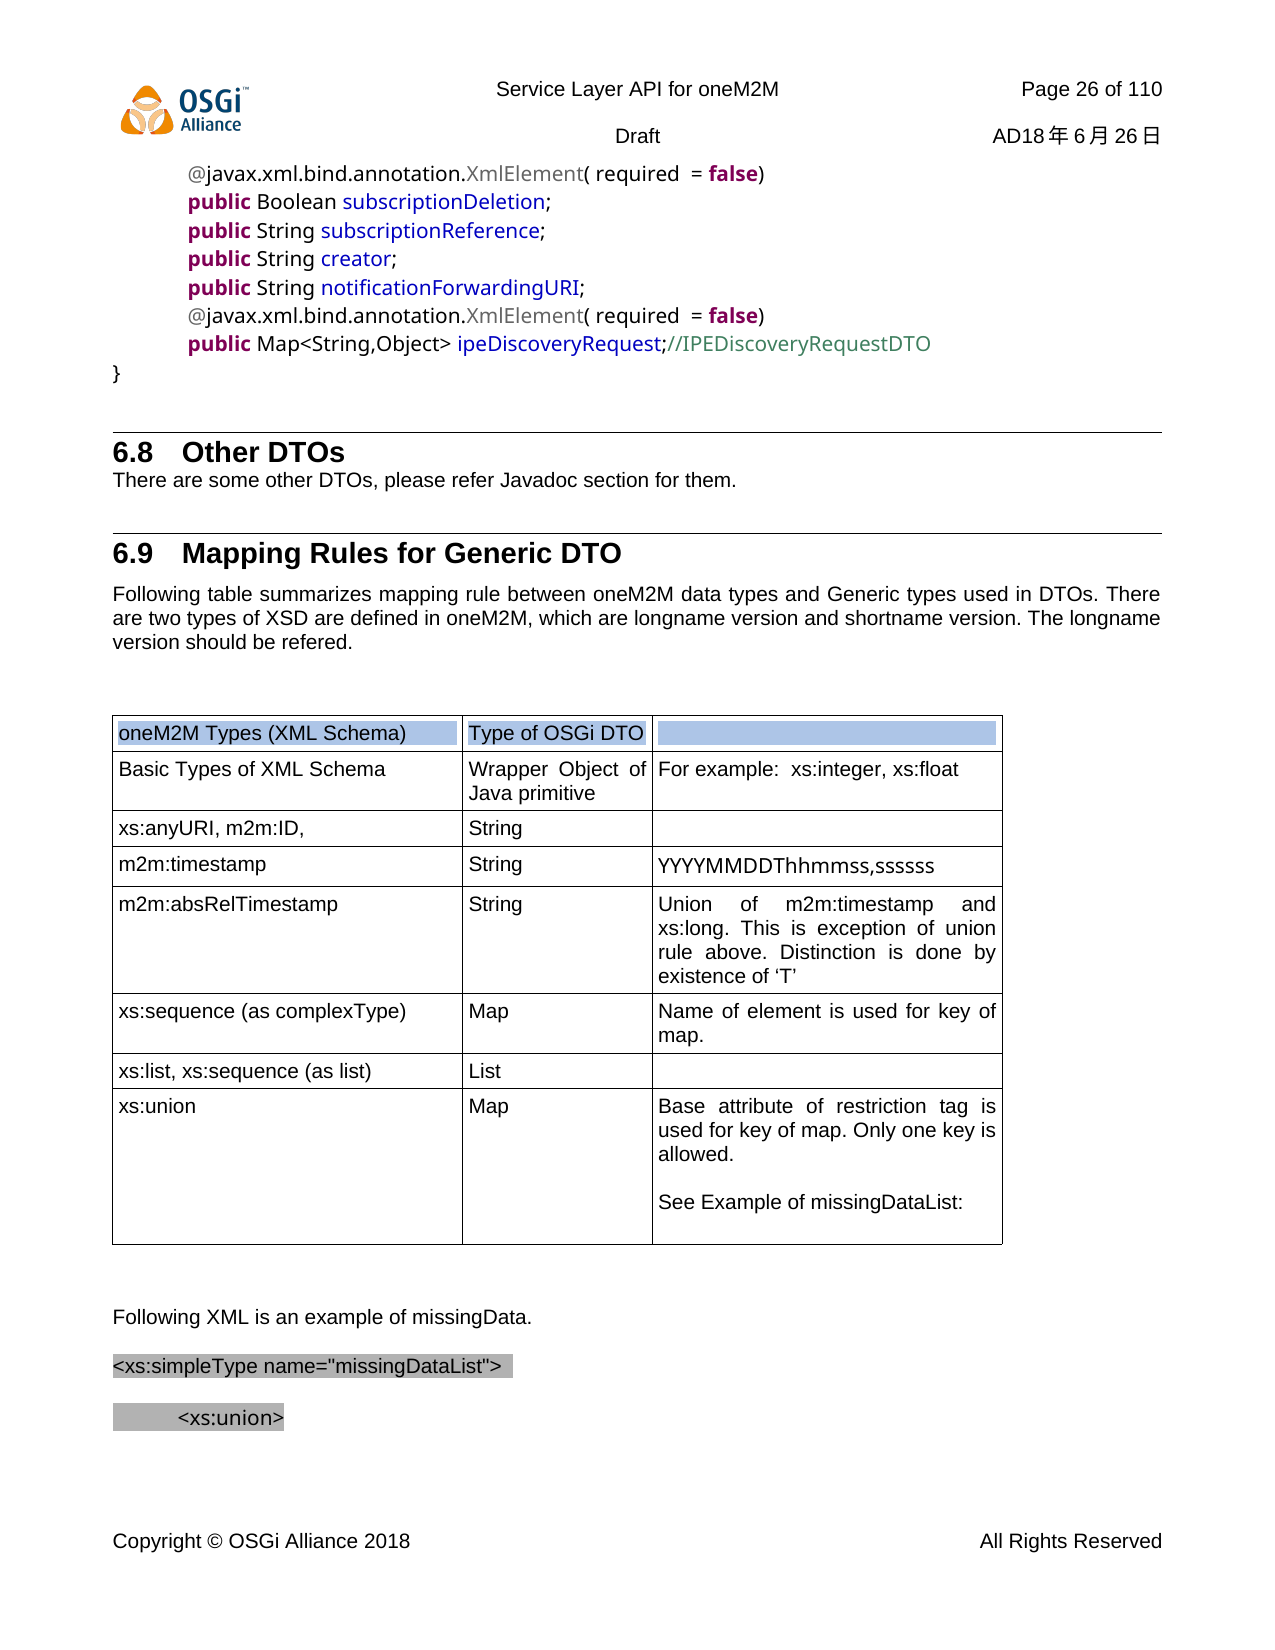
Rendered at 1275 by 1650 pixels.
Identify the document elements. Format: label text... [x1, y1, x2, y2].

table_cell xs:sequence (as complexType) [113, 994, 462, 1053]
table_cell Base attribute of restriction tag is used for key of map. Only one key is allowed. See Example of missingDataList: [653, 1089, 1002, 1243]
text Following table summarizes mapping rule between oneM2M data types and Generic types used in DTOs. There are two types of XSD are defined in oneM2M, which are longname version and shortname version. The longname version should be refered. [112, 582, 1162, 654]
table_cell [653, 811, 1002, 846]
table_cell List [463, 1054, 652, 1088]
table_cell xs:anyURI, m2m:ID, [113, 811, 462, 846]
text } [112, 358, 1162, 386]
table_cell For example: xs:integer, xs:float [653, 752, 1002, 810]
table_cell [653, 1054, 1002, 1088]
picture [113, 78, 257, 142]
text public String creator; [112, 244, 1162, 273]
text @javax.xml.bind.annotation.XmlElement( required = false) [112, 301, 1162, 329]
text Following XML is an example of missingData. [112, 1305, 1162, 1329]
table_cell YYYYMMDDThhmmss,ssssss [653, 847, 1002, 886]
text public Map<String,Object> ipeDiscoveryRequest;//IPEDiscoveryRequestDTO [112, 329, 1162, 358]
text <xs:simpleType name="missingDataList"> [112, 1354, 1162, 1378]
table_cell Map [463, 1089, 652, 1243]
table_cell xs:union [113, 1089, 462, 1243]
table_header oneM2M Types (XML Schema) [113, 716, 462, 751]
text @javax.xml.bind.annotation.XmlElement( required = false) [112, 159, 1162, 187]
text <xs:union> [112, 1403, 1162, 1431]
subtitle Other DTOs [112, 433, 1162, 468]
table_cell Map [463, 994, 652, 1053]
table_cell Basic Types of XML Schema [113, 752, 462, 810]
table_cell Union of m2m:timestamp and xs:long. This is exception of union rule above. Distinction is done by existence of ‘T’ [653, 887, 1002, 993]
table_cell m2m:timestamp [113, 847, 462, 886]
subtitle Mapping Rules for Generic DTO [112, 534, 1162, 569]
table_header Type of OSGi DTO [463, 716, 652, 751]
table_cell Wrapper Object of Java primitive [463, 752, 652, 810]
table_cell String [463, 887, 652, 993]
table_cell Name of element is used for key of map. [653, 994, 1002, 1053]
table_header [653, 716, 1002, 751]
table_cell m2m:absRelTimestamp [113, 887, 462, 993]
table_cell xs:list, xs:sequence (as list) [113, 1054, 462, 1088]
text public Boolean subscriptionDeletion; [112, 187, 1162, 216]
text public String subscriptionReference; [112, 216, 1162, 244]
text There are some other DTOs, please refer Javadoc section for them. [112, 468, 1162, 492]
table_cell String [463, 847, 652, 886]
text public String notificationForwardingURI; [112, 273, 1162, 301]
table_cell String [463, 811, 652, 846]
